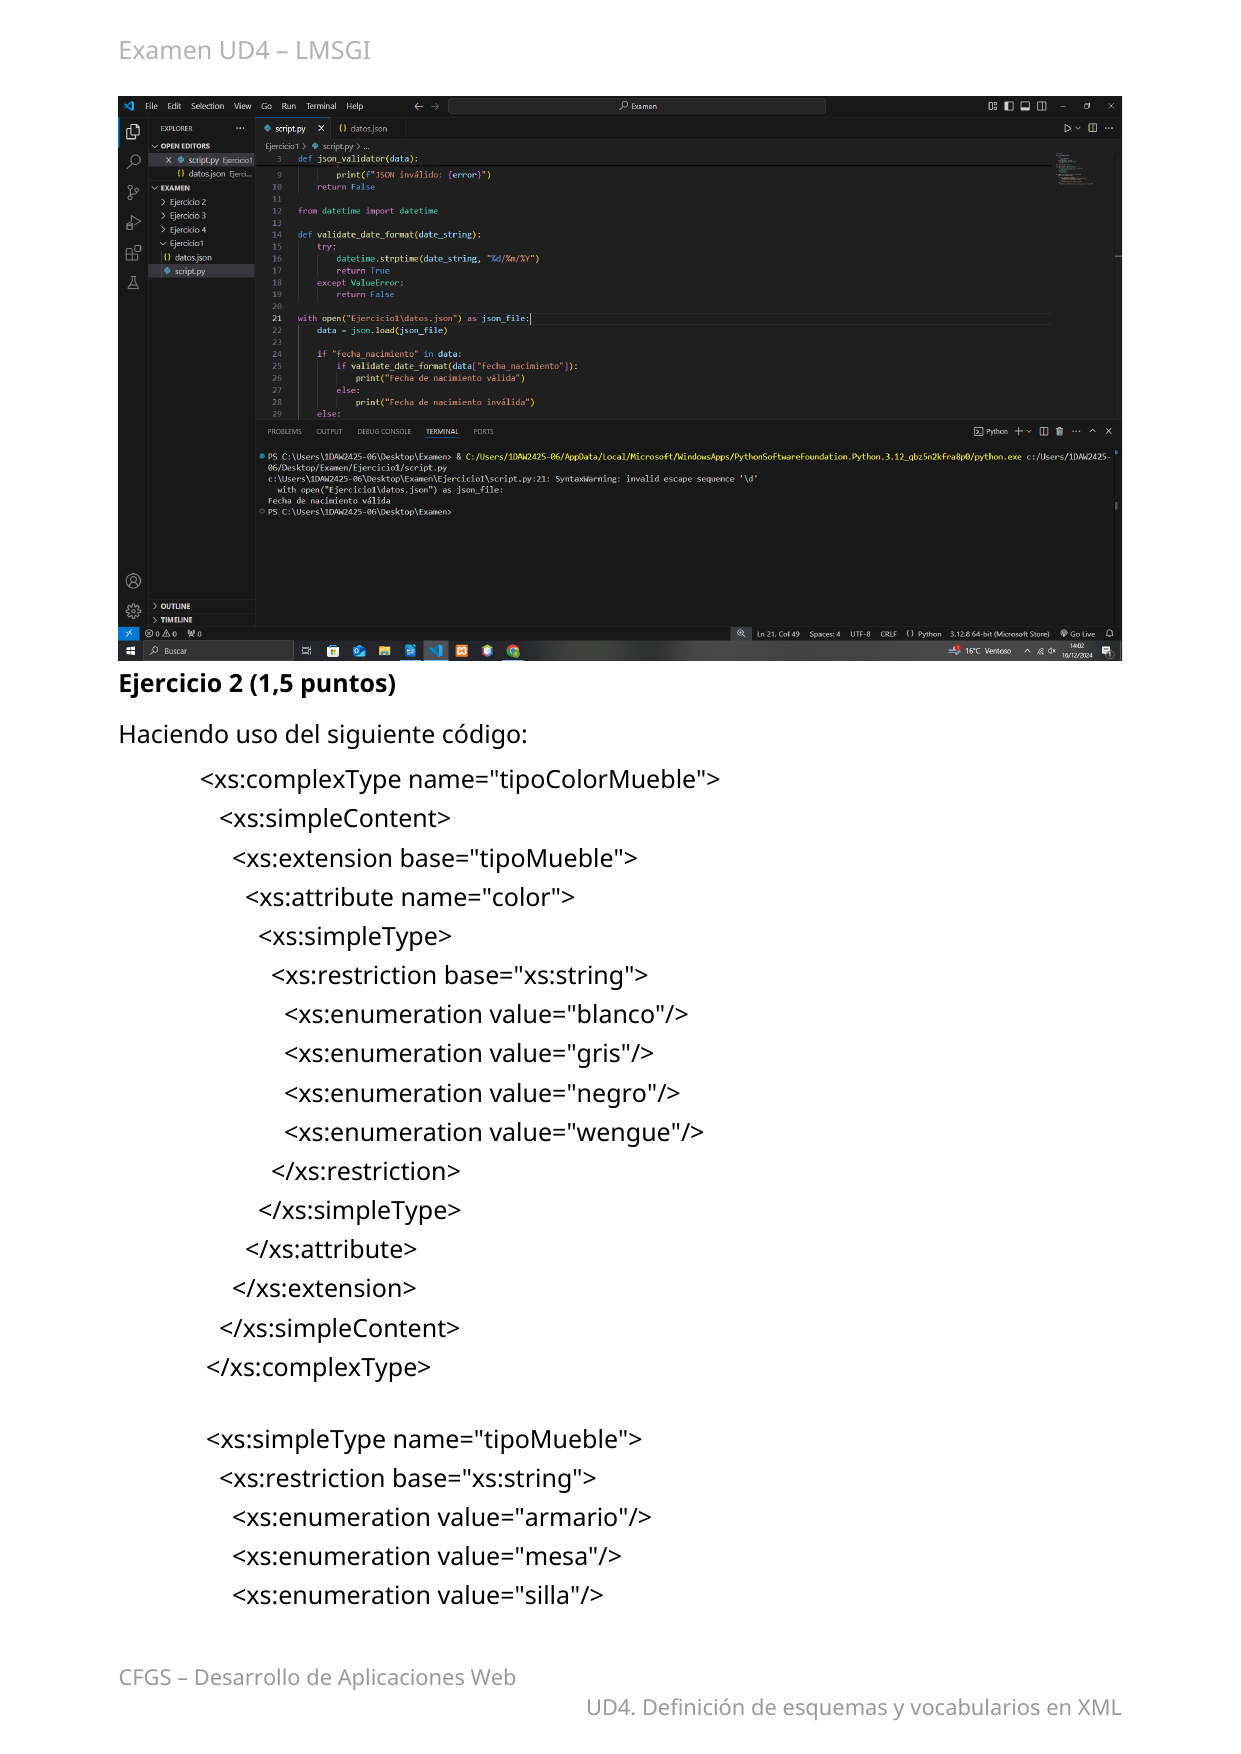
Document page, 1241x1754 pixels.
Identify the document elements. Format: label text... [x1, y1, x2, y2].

text <xs:attribute name="color"> [193, 879, 1122, 913]
text <xs:enumeration value="mesa"/> [193, 1539, 1122, 1573]
text <xs:simpleType name="tipoMueble"> [193, 1421, 1122, 1455]
text </xs:simpleContent> [193, 1310, 1122, 1344]
text Ejercicio 2 (1,5 puntos) [118, 661, 1122, 700]
picture [118, 96, 1123, 661]
text <xs:simpleContent> [193, 801, 1122, 835]
text </xs:extension> [193, 1271, 1122, 1305]
text </xs:attribute> [193, 1232, 1122, 1266]
text <xs:restriction base="xs:string"> [193, 958, 1122, 992]
text </xs:complexType> [193, 1349, 1122, 1383]
text <xs:enumeration value="blanco"/> [193, 997, 1122, 1031]
text <xs:complexType name="tipoColorMueble"> [193, 762, 1122, 796]
text <xs:enumeration value="silla"/> [193, 1578, 1122, 1612]
text <xs:enumeration value="gris"/> [193, 1036, 1122, 1070]
text <xs:simpleType> [193, 919, 1122, 953]
text <xs:enumeration value="negro"/> [193, 1075, 1122, 1109]
text <xs:restriction base="xs:string"> [193, 1460, 1122, 1494]
text <xs:enumeration value="wengue"/> [193, 1114, 1122, 1148]
text </xs:restriction> [193, 1154, 1122, 1188]
text Haciendo uso del siguiente código: [118, 717, 1122, 751]
text <xs:extension base="tipoMueble"> [193, 840, 1122, 874]
text <xs:enumeration value="armario"/> [193, 1499, 1122, 1534]
text </xs:simpleType> [193, 1193, 1122, 1227]
